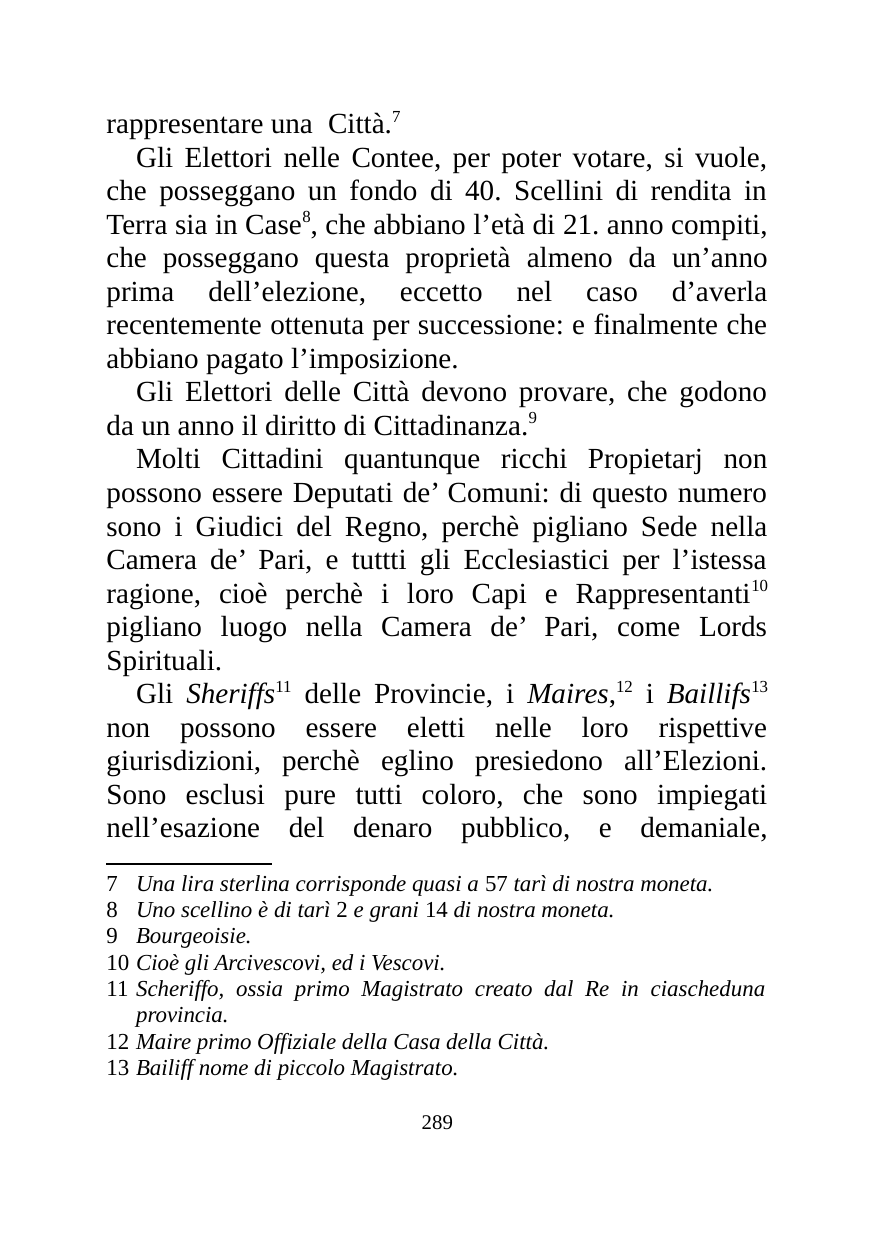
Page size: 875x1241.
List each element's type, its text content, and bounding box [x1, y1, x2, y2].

text Gli Sheriffs delle Provincie, i Maires, i Baillifs non possono essere eletti nelle loro rispettive giurisdizioni, perchè eglino presiedono all’Elezioni. Sono esclusi pure tutti coloro, che sono impiegati nell’esazione del denaro pubblico, e demaniale, [106, 676, 768, 844]
text Bailiff nome di piccolo Magistrato. [106, 1054, 768, 1080]
text Gli Elettori nelle Contee, per poter votare, si vuole, che posseggano un fondo di 40. Scellini di rendita in Terra sia in Case, che abbiano l’età di 21. anno compiti, che posseggano questa proprietà almeno da un’anno prima dell’elezione, eccetto nel caso d’averla recentemente ottenuta per successione: e finalmente che abbiano pagato l’imposizione. [106, 140, 768, 374]
text Maire primo Offiziale della Casa della Città. [106, 1028, 768, 1054]
text rappresentare una Città. [106, 106, 768, 140]
text Molti Cittadini quantunque ricchi Propietarj non possono essere Deputati de’ Comuni: di questo numero sono i Giudici del Regno, perchè pigliano Sede nella Camera de’ Pari, e tuttti gli Ecclesiastici per l’istessa ragione, cioè perchè i loro Capi e Rappresentanti pigliano luogo nella Camera de’ Pari, come Lords Spirituali. [106, 442, 768, 676]
text Gli Elettori delle Città devono provare, che godono da un anno il diritto di Cittadinanza. [106, 374, 768, 442]
text Uno scellino è di tarì 2 e grani 14 di nostra moneta. [106, 896, 768, 922]
text Una lira sterlina corrisponde quasi a 57 tarì di nostra moneta. [106, 869, 768, 896]
text Cioè gli Arcivescovi, ed i Vescovi. [106, 949, 768, 975]
text Bourgeoisie. [106, 922, 768, 949]
text Scheriffo, ossia primo Magistrato creato dal Re in ciascheduna provincia. [106, 975, 768, 1028]
